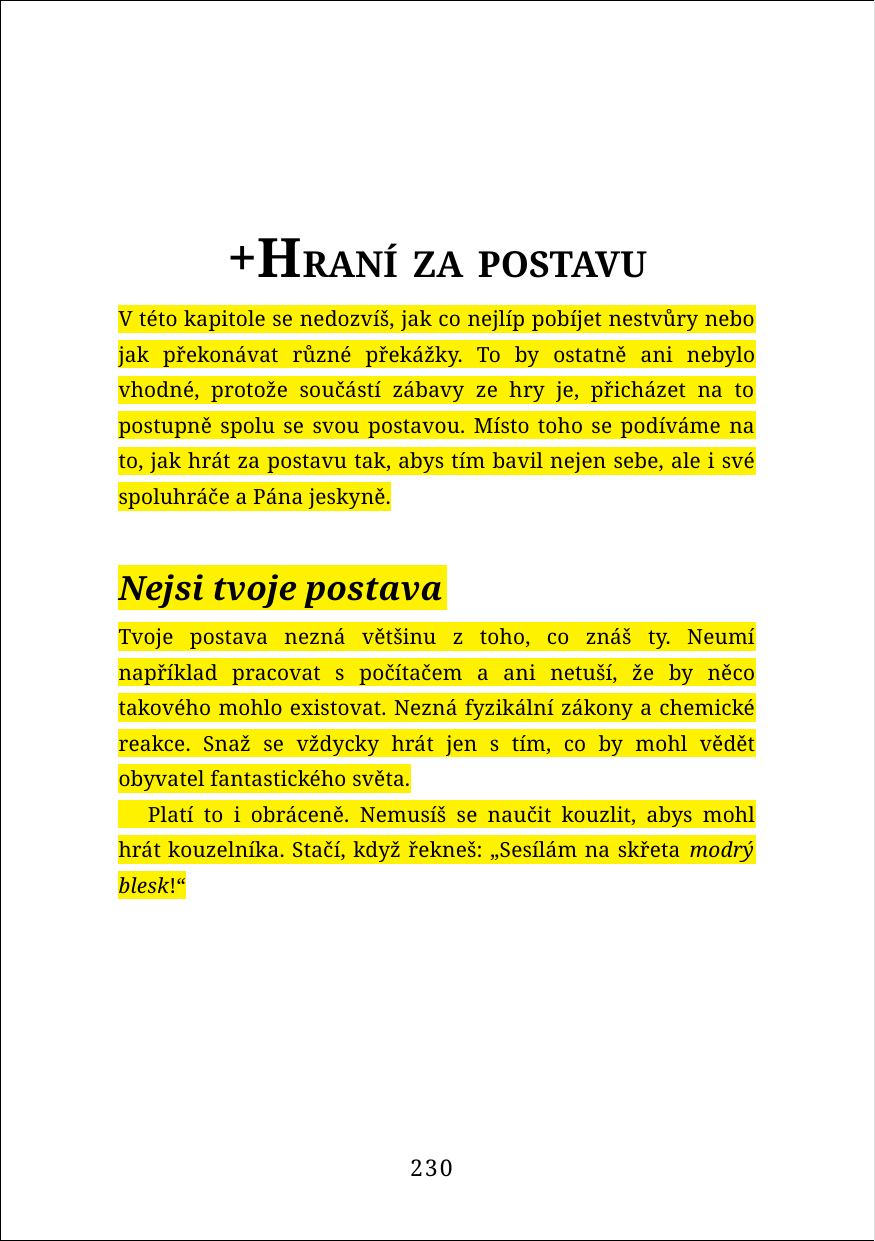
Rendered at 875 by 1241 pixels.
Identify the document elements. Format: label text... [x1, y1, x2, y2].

text Tvoje postava nezná většinu z toho, co znáš ty. Neumí například pracovat s počítačem a ani netuší, že by něco takového mohlo existovat. Nezná fyzikální zákony a chemické reakce. Snaž se vždycky hrát jen s tím, co by mohl vědět obyvatel fantastického světa. Platí to i obráceně. Nemusíš se naučit kouzlit, abys mohl hrát kouzelníka. Stačí, když řekneš: „Sesílám na skřeta modrý blesk!“ [118, 622, 756, 899]
text V této kapitole se nedozvíš, jak co nejlíp pobíjet nestvůry nebo jak překonávat různé překážky. To by ostatně ani nebylo vhodné, protože součástí zábavy ze hry je, přicházet na to postupně spolu se svou postavou. Místo toho se podíváme na to, jak hrát za postavu tak, abys tím bavil nejen sebe, ale i své spoluhráče a Pána jeskyně. [118, 304, 756, 511]
subtitle +Hraní za postavu [118, 219, 756, 293]
subtitle Nejsi tvoje postava [118, 565, 756, 610]
